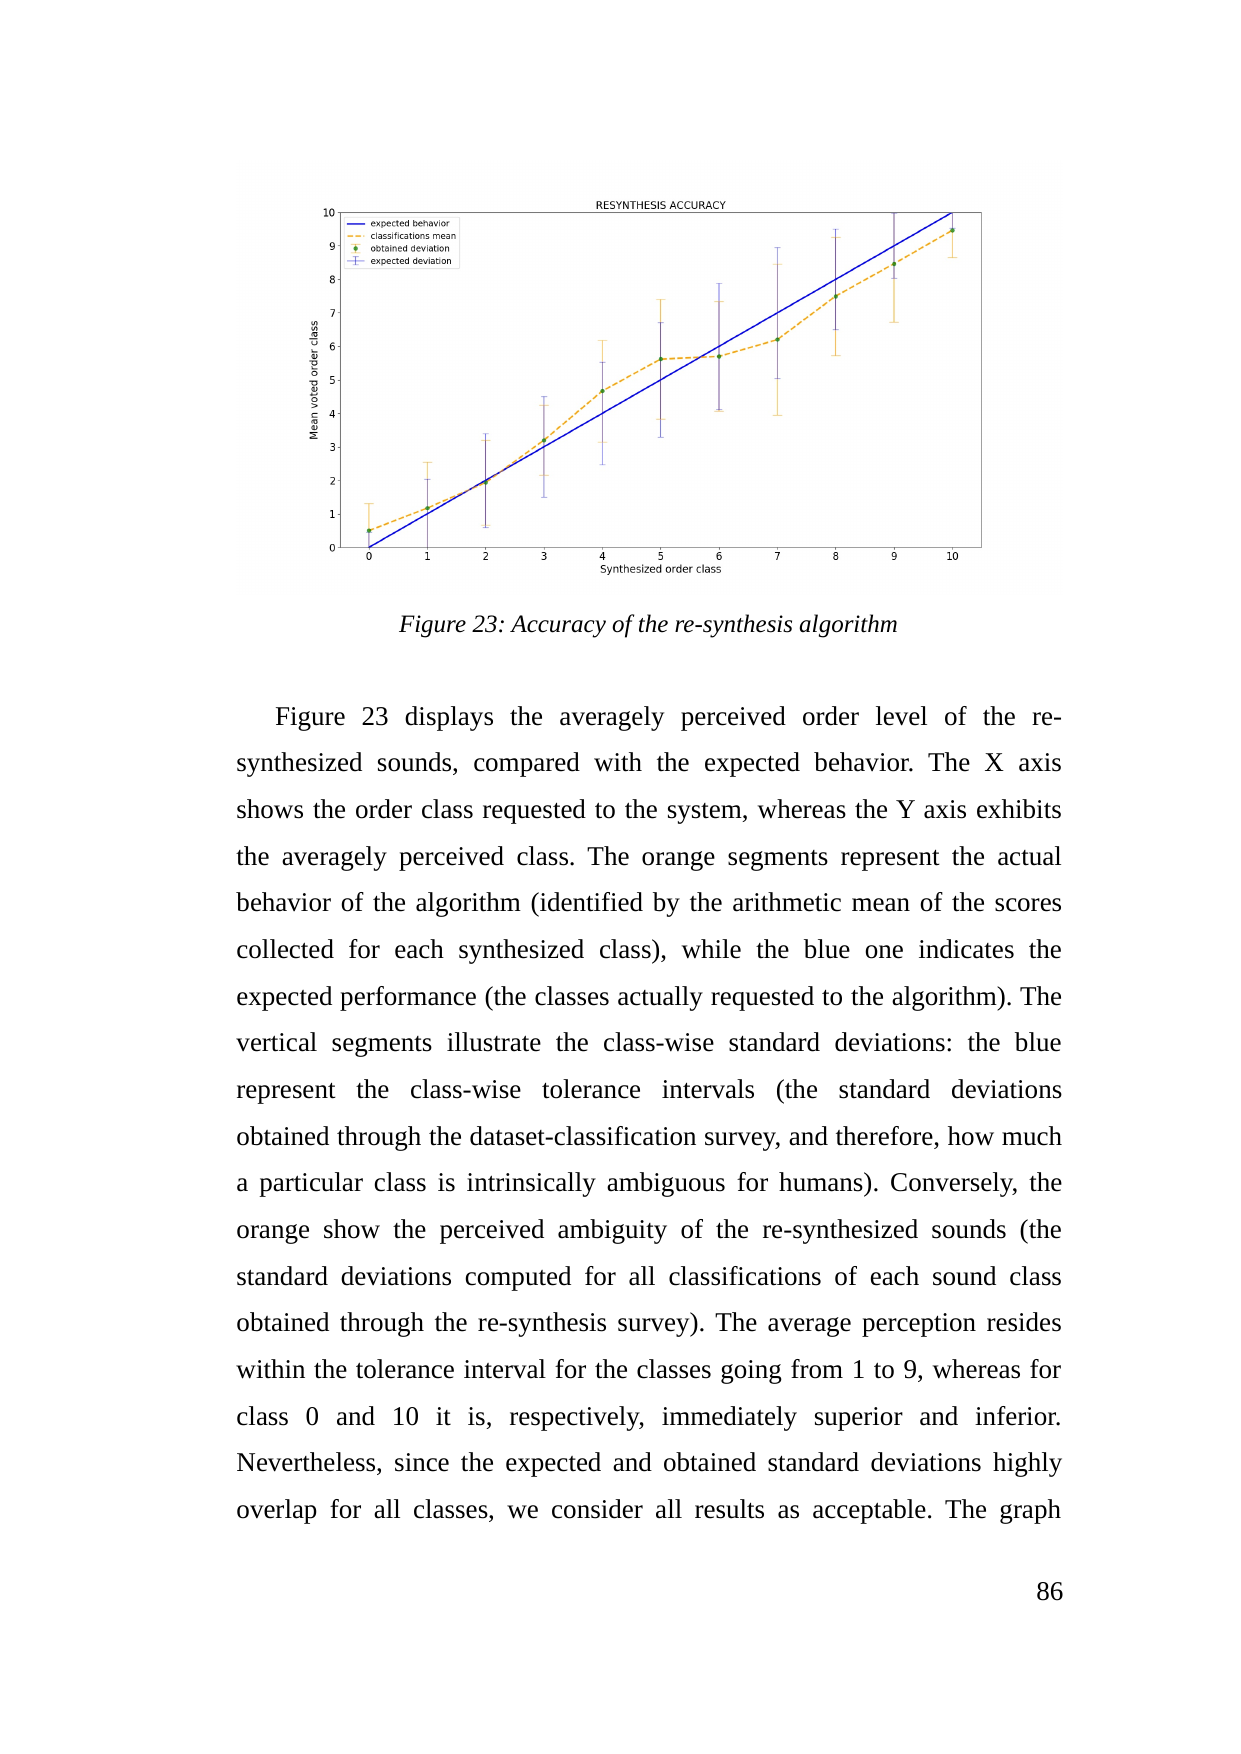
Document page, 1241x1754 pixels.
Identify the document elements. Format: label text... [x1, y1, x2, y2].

text Figure 23: Accuracy of the re-synthesis algorithm [236, 595, 1063, 638]
picture [236, 160, 1063, 595]
text Figure 23 displays the averagely perceived order level of the re-synthesized sounds, compared with the expected behavior. The X axis shows the order class requested to the system, whereas the Y axis exhibits the averagely perceived class. The orange segments represent the actual behavior of the algorithm (identified by the arithmetic mean of the scores collected for each synthesized class), while the blue one indicates the expected performance (the classes actually requested to the algorithm). The vertical segments illustrate the class-wise standard deviations: the blue represent the class-wise tolerance intervals (the standard deviations obtained through the dataset-classification survey, and therefore, how much a particular class is intrinsically ambiguous for humans). Conversely, the orange show the perceived ambiguity of the re-synthesized sounds (the standard deviations computed for all classifications of each sound class obtained through the re-synthesis survey). The average perception resides within the tolerance interval for the classes going from 1 to 9, whereas for class 0 and 10 it is, respectively, immediately superior and inferior. Nevertheless, since the expected and obtained standard deviations highly overlap for all classes, we consider all results as acceptable. The graph [236, 700, 1063, 1524]
